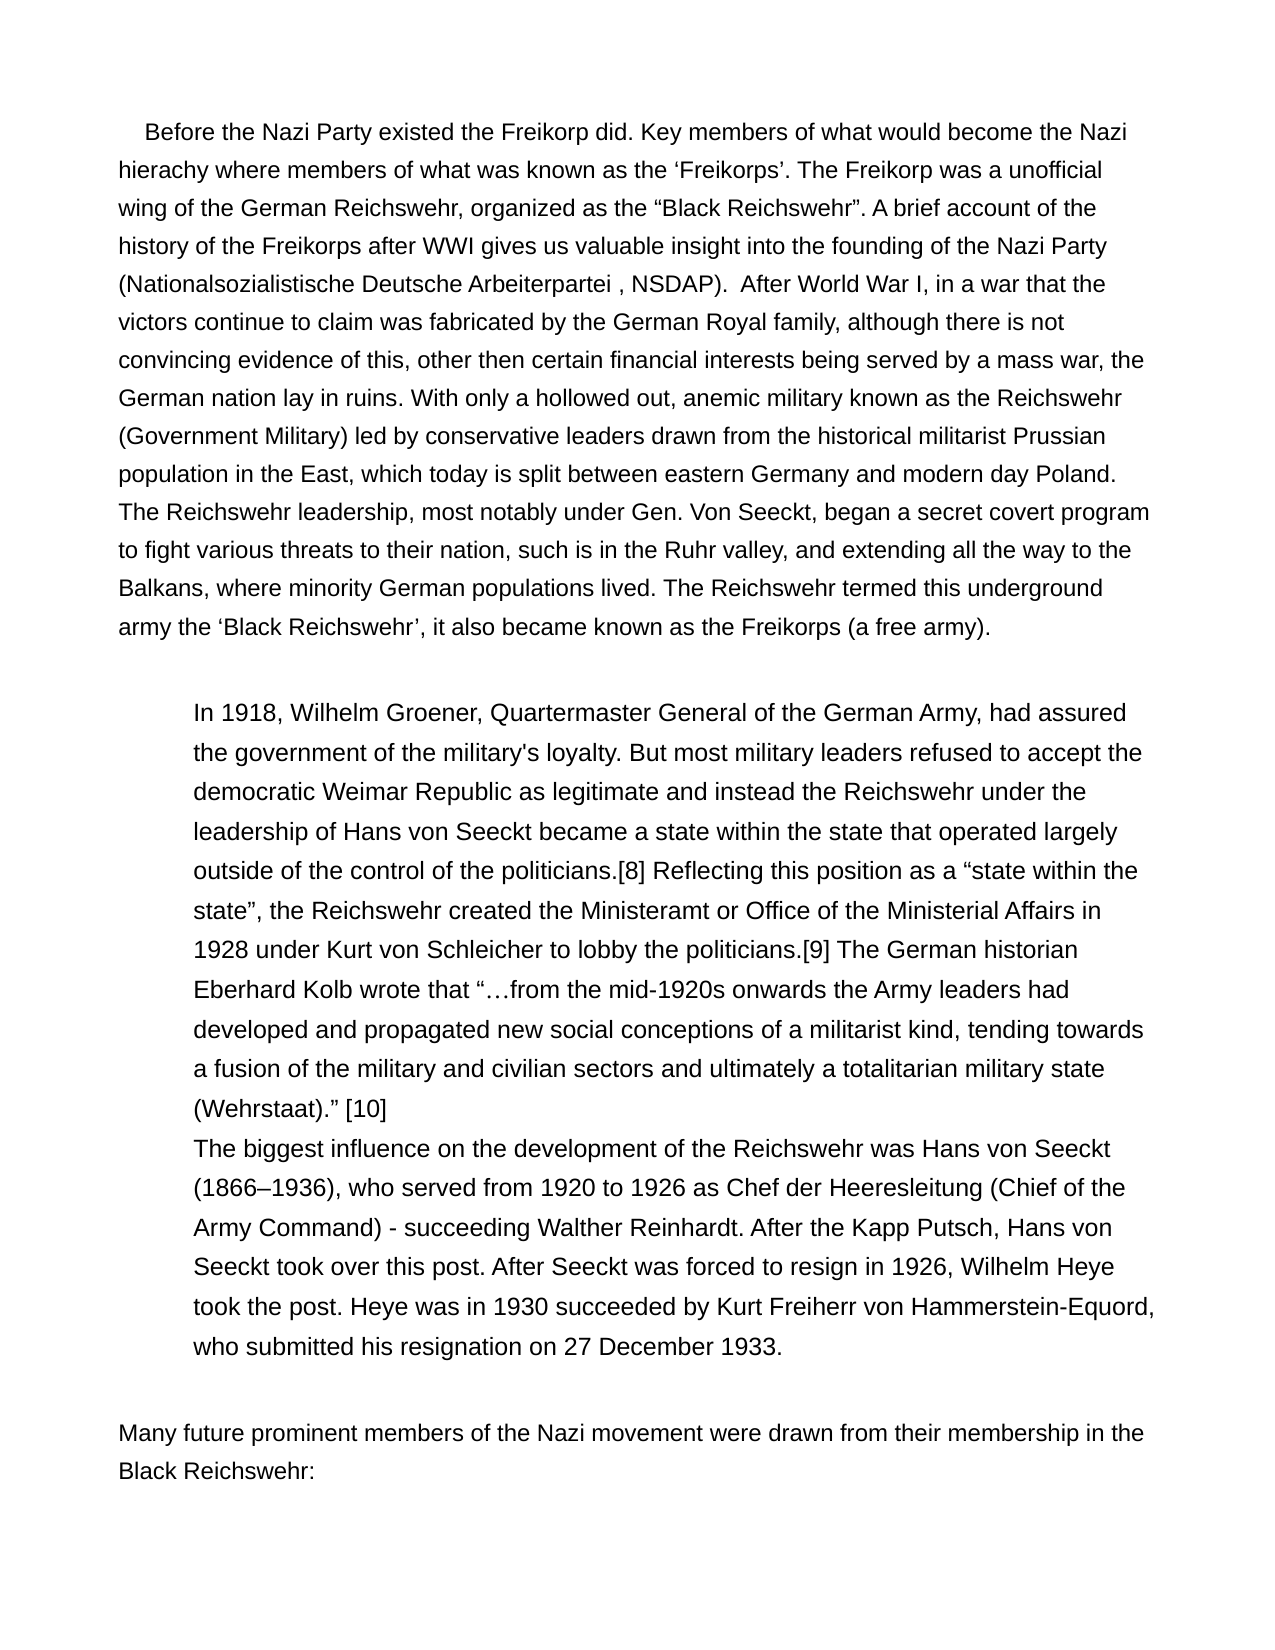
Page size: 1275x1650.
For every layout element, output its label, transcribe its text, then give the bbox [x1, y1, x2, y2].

text Many future prominent members of the Nazi movement were drawn from their membership in the Black Reichswehr: [118, 1419, 1157, 1484]
text The biggest influence on the development of the Reichswehr was Hans von Seeckt (1866–1936), who served from 1920 to 1926 as Chef der Heeresleitung (Chief of the Army Command) - succeeding Walther Reinhardt. After the Kapp Putsch, Hans von Seeckt took over this post. After Seeckt was forced to resign in 1926, Wilhelm Heye took the post. Heye was in 1930 succeeded by Kurt Freiherr von Hammerstein-Equord, who submitted his resignation on 27 December 1933. [193, 1133, 1157, 1360]
text Before the Nazi Party existed the Freikorp did. Key members of what would become the Nazi hierachy where members of what was known as the ‘Freikorps’. The Freikorp was a unofficial wing of the German Reichswehr, organized as the “Black Reichswehr”. A brief account of the history of the Freikorps after WWI gives us valuable insight into the founding of the Nazi Party (Nationalsozialistische Deutsche Arbeiterpartei , NSDAP). After World War I, in a war that the victors continue to claim was fabricated by the German Royal family, although there is not convincing evidence of this, other then certain financial interests being served by a mass war, the German nation lay in ruins. With only a hollowed out, anemic military known as the Reichswehr (Government Military) led by conservative leaders drawn from the historical militarist Prussian population in the East, which today is split between eastern Germany and modern day Poland. The Reichswehr leadership, most notably under Gen. Von Seeckt, began a secret covert program to fight various threats to their nation, such is in the Ruhr valley, and extending all the way to the Balkans, where minority German populations lived. The Reichswehr termed this underground army the ‘Black Reichswehr’, it also became known as the Freikorps (a free army). [118, 118, 1157, 640]
text In 1918, Wilhelm Groener, Quartermaster General of the German Army, had assured the government of the military's loyalty. But most military leaders refused to accept the democratic Weimar Republic as legitimate and instead the Reichswehr under the leadership of Hans von Seeckt became a state within the state that operated largely outside of the control of the politicians.[8] Reflecting this position as a “state within the state”, the Reichswehr created the Ministeramt or Office of the Ministerial Affairs in 1928 under Kurt von Schleicher to lobby the politicians.[9] The German historian Eberhard Kolb wrote that “…from the mid-1920s onwards the Army leaders had developed and propagated new social conceptions of a militarist kind, tending towards a fusion of the military and civilian sectors and ultimately a totalitarian military state (Wehrstaat).” [10] [193, 698, 1157, 1123]
